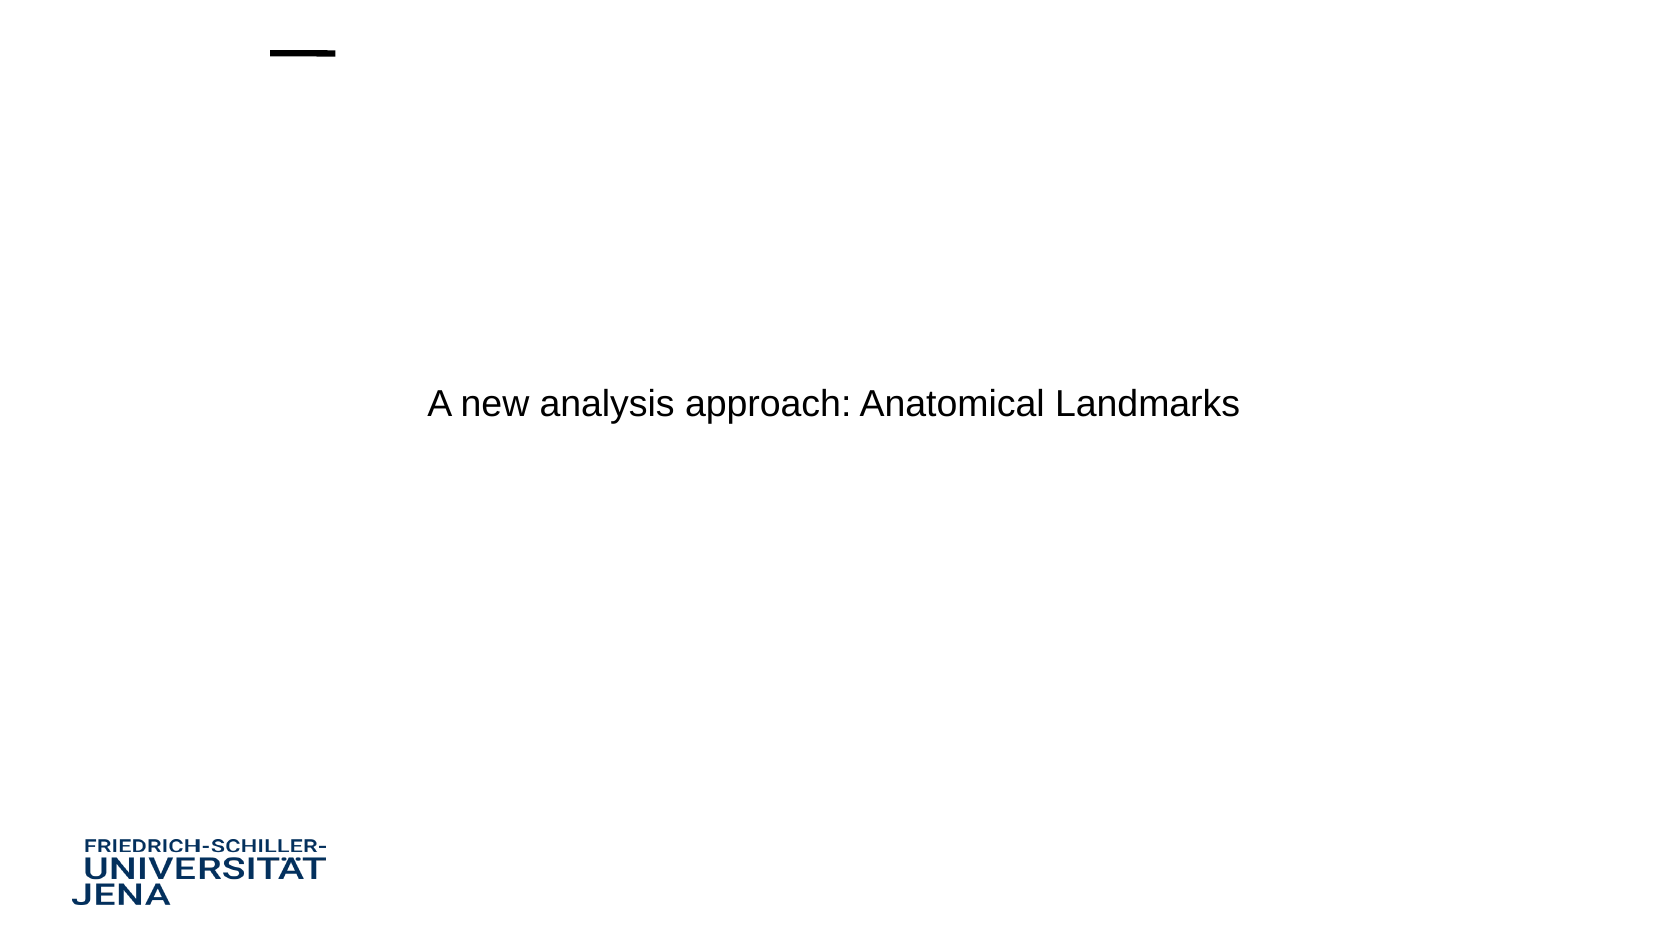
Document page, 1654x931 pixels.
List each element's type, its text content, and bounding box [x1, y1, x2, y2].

text_box A new analysis approach: Anatomical Landmarks [412, 375, 1351, 432]
picture [72, 839, 326, 905]
